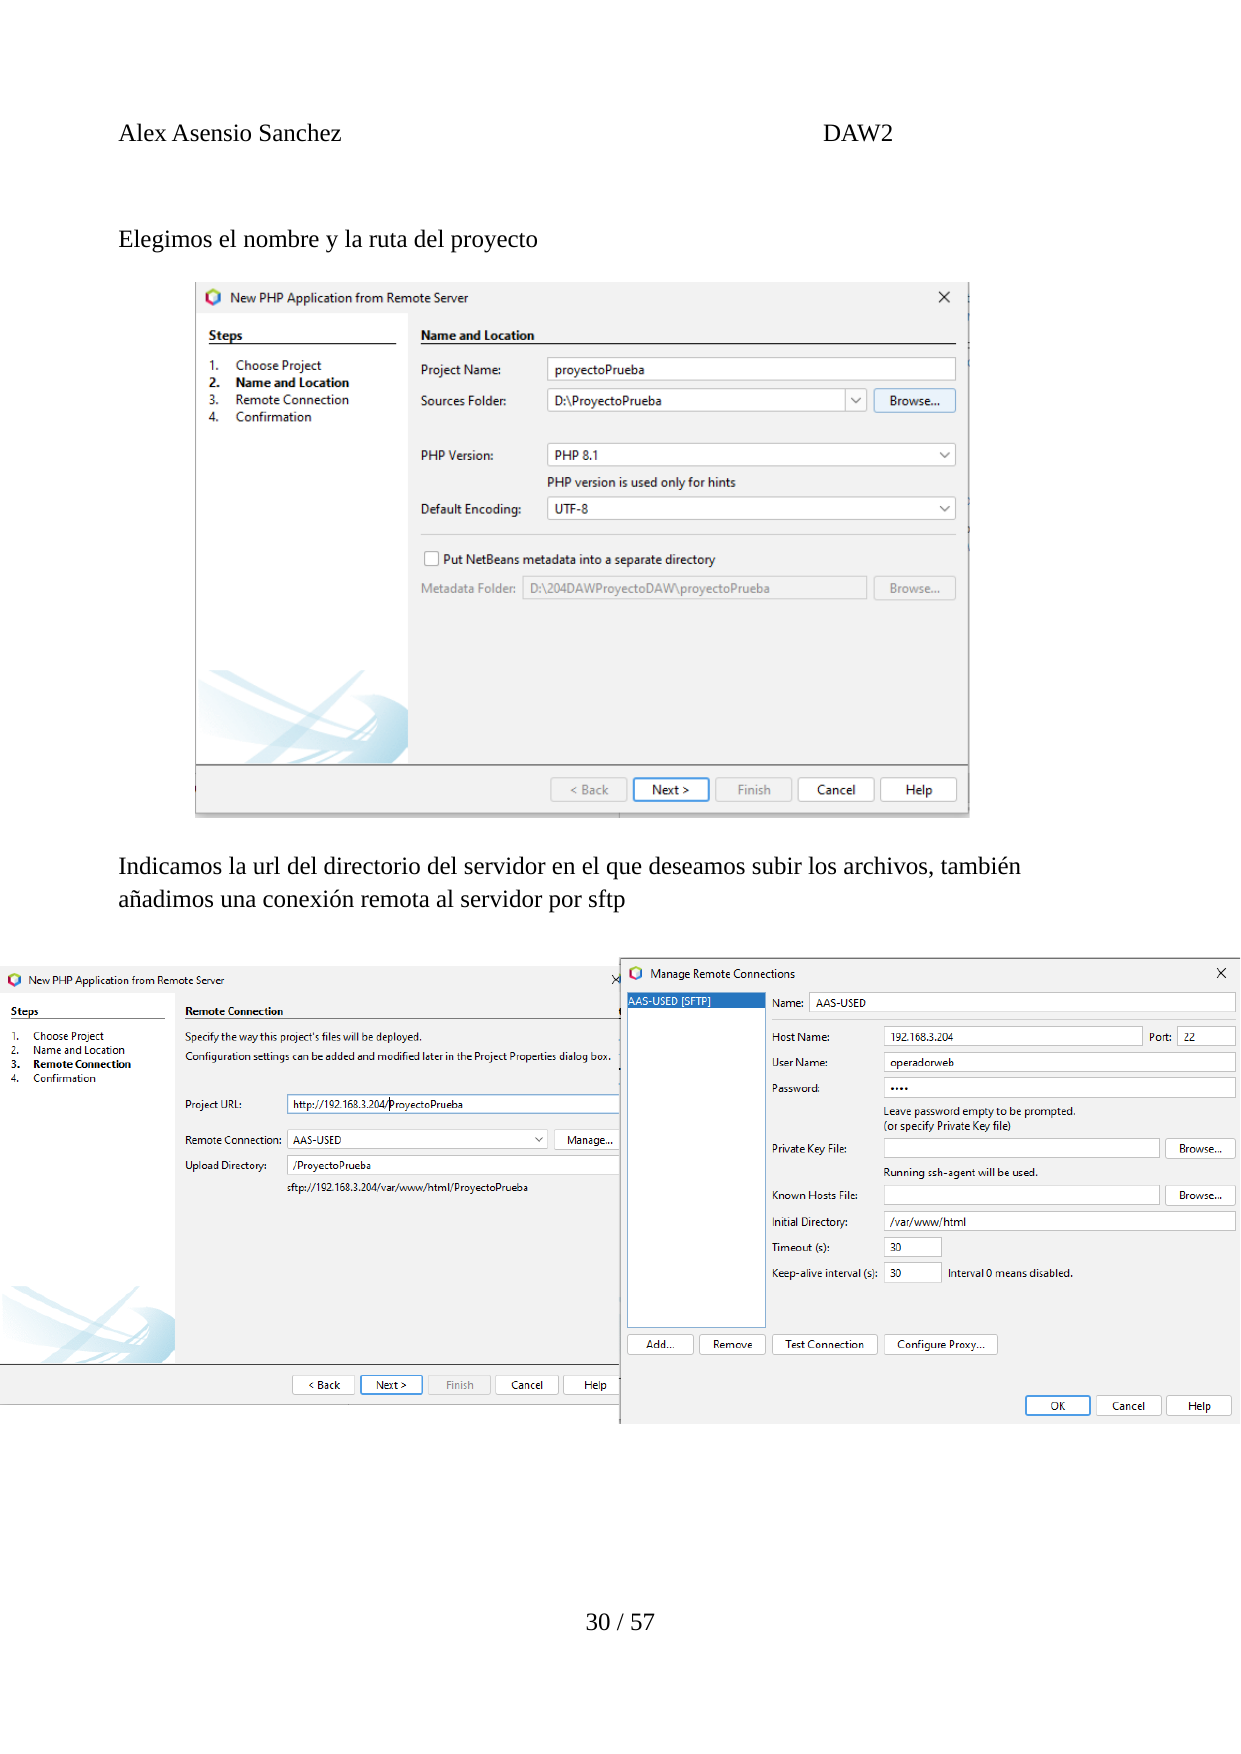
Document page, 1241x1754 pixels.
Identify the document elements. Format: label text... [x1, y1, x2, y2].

text Indicamos la url del directorio del servidor en el que deseamos subir los archivos, también añadimos una conexión remota al servidor por sftp [118, 851, 1122, 913]
picture [195, 282, 970, 818]
text Elegimos el nombre y la ruta del proyecto [118, 224, 1122, 253]
picture [0, 957, 1241, 1424]
